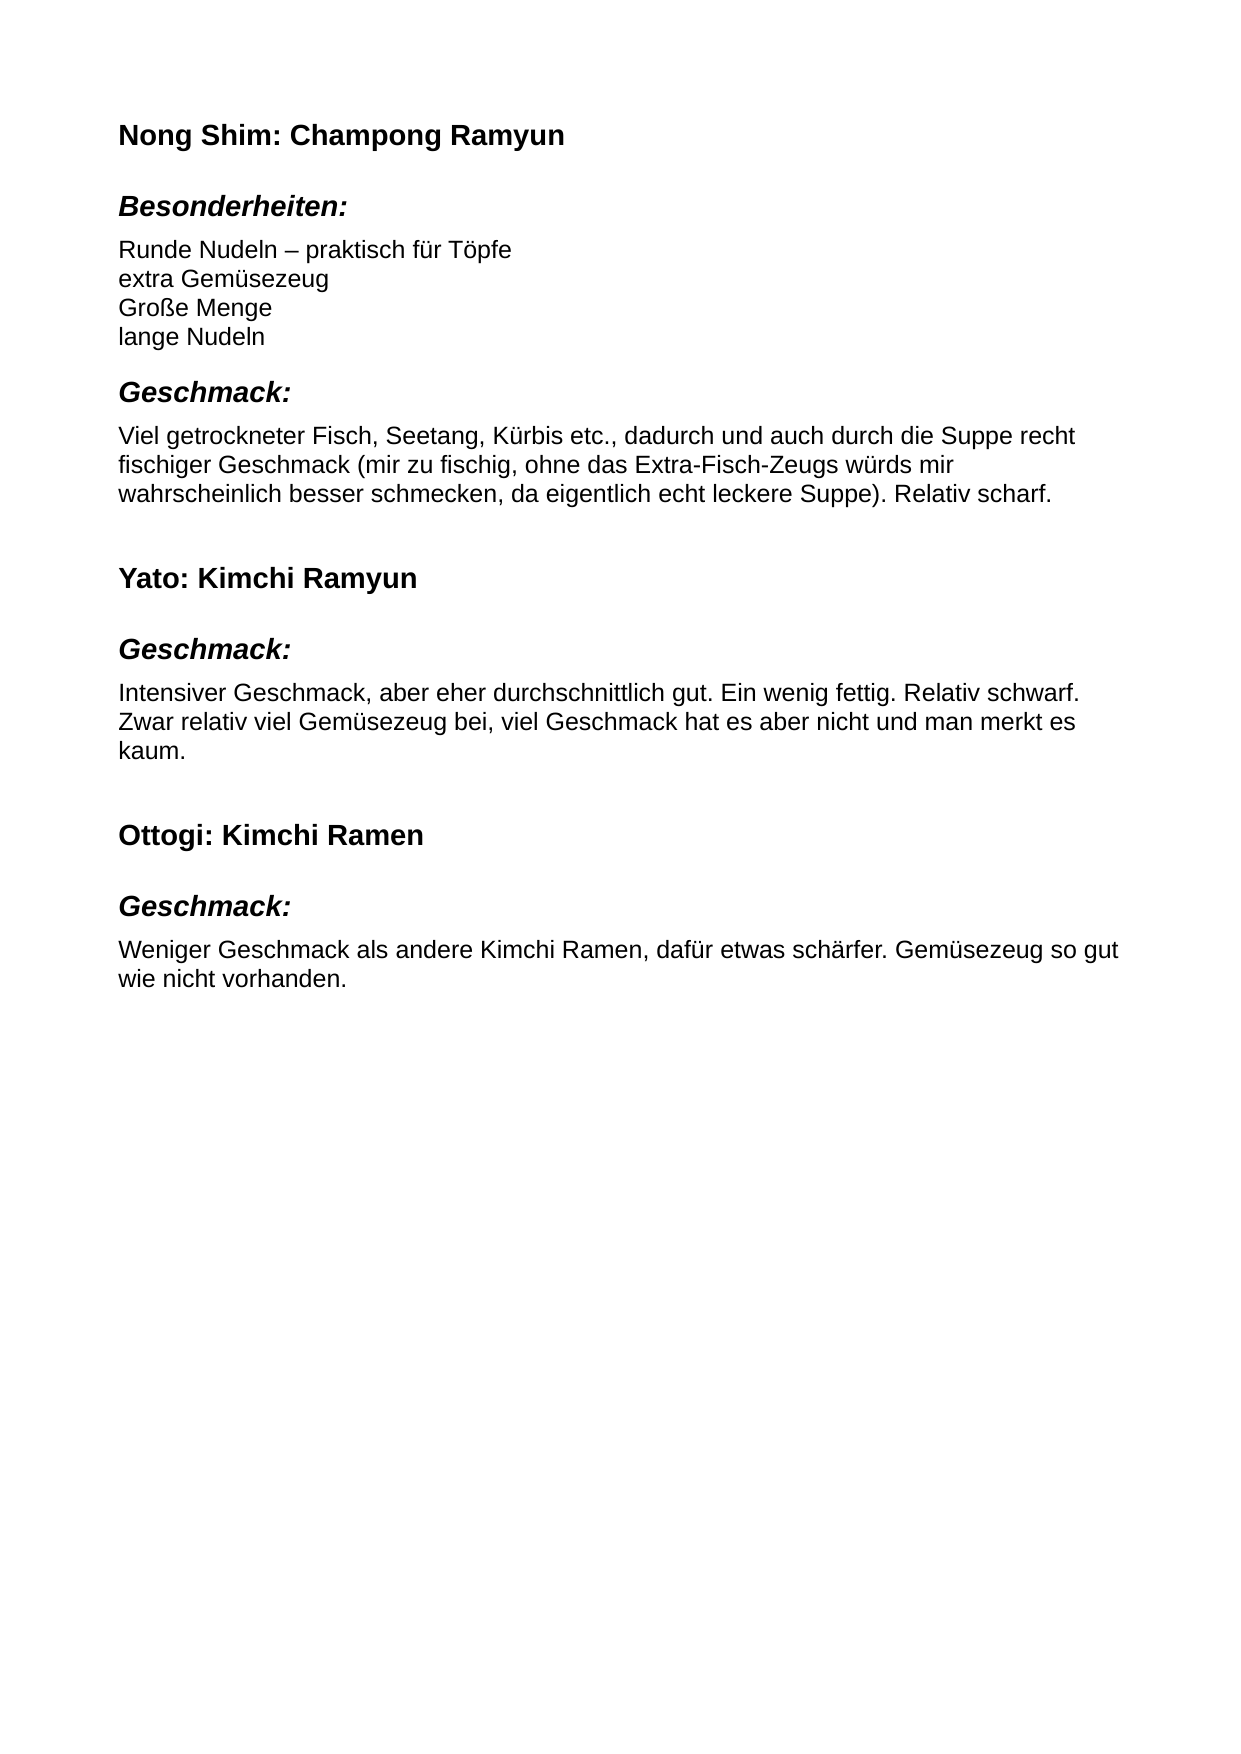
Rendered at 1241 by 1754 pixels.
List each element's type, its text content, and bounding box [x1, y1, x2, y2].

text Runde Nudeln – praktisch für Töpfe [118, 235, 1122, 264]
text Große Menge [118, 293, 1122, 321]
subtitle Geschmack: [118, 375, 1122, 409]
subtitle Geschmack: [118, 889, 1122, 923]
text Weniger Geschmack als andere Kimchi Ramen, dafür etwas schärfer. Gemüsezeug so gut wie nicht vorhanden. [118, 935, 1122, 993]
subtitle Nong Shim: Champong Ramyun [118, 118, 1122, 152]
text Intensiver Geschmack, aber eher durchschnittlich gut. Ein wenig fettig. Relativ schwarf. Zwar relativ viel Gemüsezeug bei, viel Geschmack hat es aber nicht und man merkt es kaum. [118, 678, 1122, 764]
text extra Gemüsezeug [118, 264, 1122, 293]
subtitle Besonderheiten: [118, 189, 1122, 223]
text lange Nudeln [118, 321, 1122, 350]
subtitle Geschmack: [118, 632, 1122, 666]
subtitle Yato: Kimchi Ramyun [118, 561, 1122, 595]
subtitle Ottogi: Kimchi Ramen [118, 818, 1122, 852]
text Viel getrockneter Fisch, Seetang, Kürbis etc., dadurch und auch durch die Suppe recht fischiger Geschmack (mir zu fischig, ohne das Extra-Fisch-Zeugs würds mir wahrscheinlich besser schmecken, da eigentlich echt leckere Suppe). Relativ scharf. [118, 421, 1122, 507]
